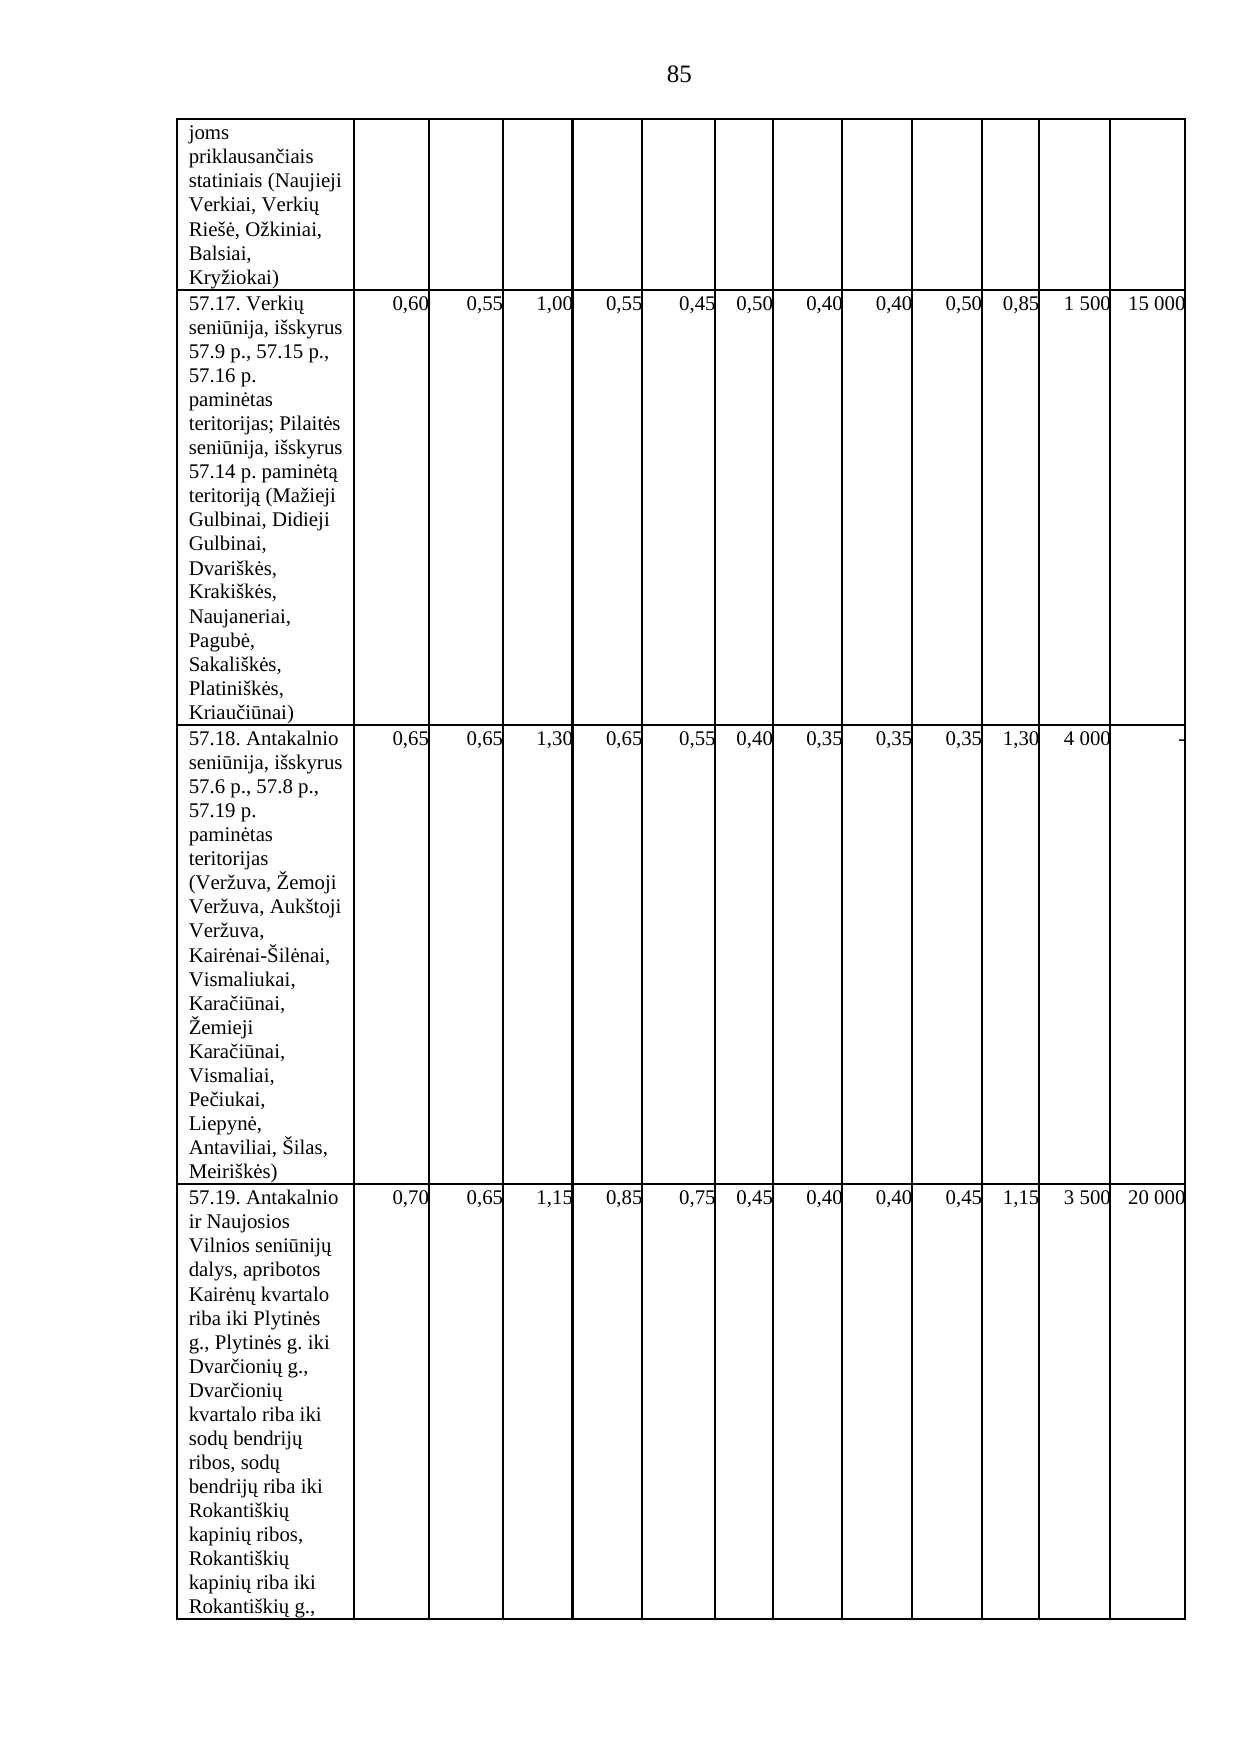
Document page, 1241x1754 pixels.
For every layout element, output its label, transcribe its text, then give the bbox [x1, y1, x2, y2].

table_cell [843, 120, 911, 289]
table_cell 1,30 [983, 726, 1038, 1183]
table_cell 0,55 [574, 291, 641, 724]
table_cell [574, 120, 641, 289]
table_cell 0,65 [430, 1185, 502, 1618]
table_cell 0,55 [430, 291, 502, 724]
table_cell 0,85 [983, 291, 1038, 724]
table_cell 0,50 [913, 291, 981, 724]
table_cell 0,70 [355, 1185, 428, 1618]
table_cell 0,45 [643, 291, 714, 724]
table_cell 1,15 [504, 1185, 571, 1618]
table_cell [643, 120, 714, 289]
table_cell 0,50 [716, 291, 772, 724]
table_cell [774, 120, 841, 289]
table_cell 1,15 [983, 1185, 1038, 1618]
table_cell 1 500 [1040, 291, 1109, 724]
table_cell [1111, 120, 1184, 289]
table_cell 4 000 [1040, 726, 1109, 1183]
table_cell 0,45 [716, 1185, 772, 1618]
table_cell 0,40 [716, 726, 772, 1183]
table_cell 0,75 [643, 1185, 714, 1618]
table_cell 0,40 [843, 291, 911, 724]
table_cell 0,65 [574, 726, 641, 1183]
table_cell 1,30 [504, 726, 571, 1183]
table_cell [1040, 120, 1109, 289]
table_cell 0,40 [843, 1185, 911, 1618]
table_cell 0,65 [355, 726, 428, 1183]
table_cell [430, 120, 502, 289]
table_cell 0,85 [574, 1185, 641, 1618]
table_cell joms priklausančiais statiniais (Naujieji Verkiai, Verkių Riešė, Ožkiniai, Balsiai, Kryžiokai) [178, 120, 353, 289]
table_cell 57.17. Verkių seniūnija, išskyrus 57.9 p., 57.15 p., 57.16 p. paminėtas teritorijas; Pilaitės seniūnija, išskyrus 57.14 p. paminėtą teritoriją (Mažieji Gulbinai, Didieji Gulbinai, Dvariškės, Krakiškės, Naujaneriai, Pagubė, Sakališkės, Platiniškės, Kriaučiūnai) [178, 291, 353, 724]
table_cell [913, 120, 981, 289]
table_cell 1,00 [504, 291, 571, 724]
table_cell [504, 120, 571, 289]
table_cell 0,55 [643, 726, 714, 1183]
table_cell - [1111, 726, 1184, 1183]
table_cell 3 500 [1040, 1185, 1109, 1618]
table_cell 0,35 [774, 726, 841, 1183]
table_cell 0,60 [355, 291, 428, 724]
table_cell 15 000 [1111, 291, 1184, 724]
table_cell 57.18. Antakalnio seniūnija, išskyrus 57.6 p., 57.8 p., 57.19 p. paminėtas teritorijas (Veržuva, Žemoji Veržuva, Aukštoji Veržuva, Kairėnai-Šilėnai, Vismaliukai, Karačiūnai, Žemieji Karačiūnai, Vismaliai, Pečiukai, Liepynė, Antaviliai, Šilas, Meiriškės) [178, 726, 353, 1183]
table_cell 0,40 [774, 291, 841, 724]
table_cell [716, 120, 772, 289]
table_cell 0,35 [843, 726, 911, 1183]
table_cell 0,40 [774, 1185, 841, 1618]
table_cell 20 000 [1111, 1185, 1184, 1618]
table_cell 0,35 [913, 726, 981, 1183]
table_cell 57.19. Antakalnio ir Naujosios Vilnios seniūnijų dalys, apribotos Kairėnų kvartalo riba iki Plytinės g., Plytinės g. iki Dvarčionių g., Dvarčionių kvartalo riba iki sodų bendrijų ribos, sodų bendrijų riba iki Rokantiškių kapinių ribos, Rokantiškių kapinių riba iki Rokantiškių g., [178, 1185, 353, 1618]
table_cell [355, 120, 428, 289]
table_cell [983, 120, 1038, 289]
table_cell 0,65 [430, 726, 502, 1183]
table_cell 0,45 [913, 1185, 981, 1618]
